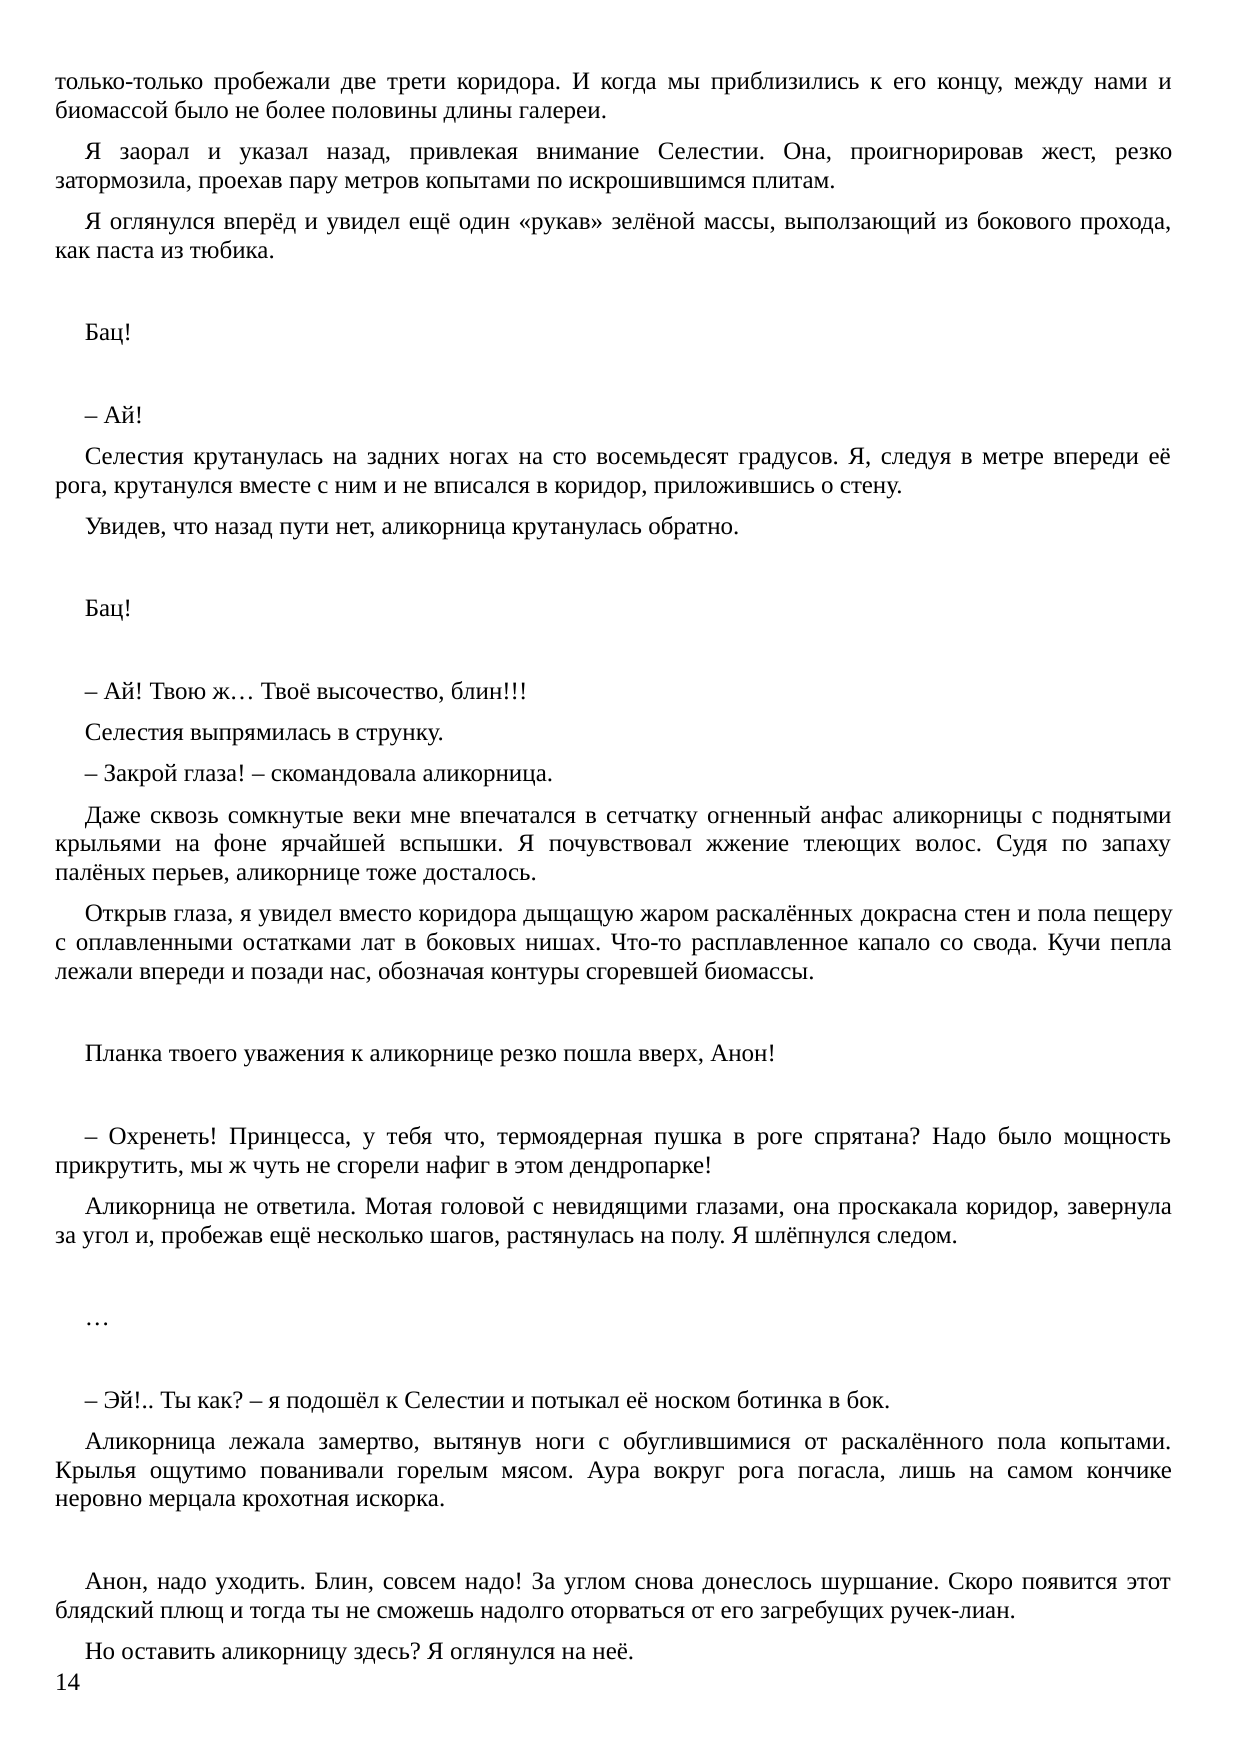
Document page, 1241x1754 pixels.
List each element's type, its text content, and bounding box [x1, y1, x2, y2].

text Аликорница не ответила. Мотая головой с невидящими глазами, она проскакала коридор, завернула за угол и, пробежав ещё несколько шагов, растянулась на полу. Я шлёпнулся следом. [55, 1191, 1173, 1248]
text Аликорница лежала замертво, вытянув ноги с обуглившимися от раскалённого пола копытами. Крылья ощутимо пованивали горелым мясом. Аура вокруг рога погасла, лишь на самом кончике неровно мерцала крохотная искорка. [55, 1426, 1173, 1512]
text Я заорал и указал назад, привлекая внимание Селестии. Она, проигнорировав жест, резко затормозила, проехав пару метров копытами по искрошившимся плитам. [55, 136, 1173, 193]
text Селестия крутанулась на задних ногах на сто восемьдесят градусов. Я, следуя в метре впереди её рога, крутанулся вместе с ним и не вписался в коридор, приложившись о стену. [55, 441, 1173, 498]
text Увидев, что назад пути нет, аликорница крутанулась обратно. [55, 511, 1173, 540]
text Бац! [55, 317, 1173, 346]
text Анон, надо уходить. Блин, совсем надо! За углом снова донеслось шуршание. Скоро появится этот блядский плющ и тогда ты не сможешь надолго оторваться от его загребущих ручек-лиан. [55, 1566, 1173, 1623]
text Планка твоего уважения к аликорнице резко пошла вверх, Анон! [55, 1038, 1173, 1067]
text Селестия выпрямилась в струнку. [55, 717, 1173, 746]
text Я оглянулся вперёд и увидел ещё один «рукав» зелёной массы, выползающий из бокового прохода, как паста из тюбика. [55, 206, 1173, 263]
text … [55, 1302, 1173, 1331]
text – Эй!.. Ты как? – я подошёл к Селестии и потыкал её носком ботинка в бок. [55, 1385, 1173, 1413]
text Бац! [55, 593, 1173, 622]
text Открыв глаза, я увидел вместо коридора дыщащую жаром раскалённых докрасна стен и пола пещеру с оплавленными остатками лат в боковых нишах. Что-то расплавленное капало со свода. Кучи пепла лежали впереди и позади нас, обозначая контуры сгоревшей биомассы. [55, 898, 1173, 985]
text только-только пробежали две трети коридора. И когда мы приблизились к его концу, между нами и биомассой было не более половины длины галереи. [55, 66, 1173, 123]
text – Ай! [55, 400, 1173, 428]
text – Охренеть! Принцесса, у тебя что, термоядерная пушка в роге спрятана? Надо было мощность прикрутить, мы ж чуть не сгорели нафиг в этом дендропарке! [55, 1121, 1173, 1178]
text – Ай! Твою ж… Твоё высочество, блин!!! [55, 676, 1173, 705]
text – Закрой глаза! – скомандовала аликорница. [55, 758, 1173, 787]
text Даже сквозь сомкнутые веки мне впечатался в сетчатку огненный анфас аликорницы с поднятыми крыльями на фоне ярчайшей вспышки. Я почувствовал жжение тлеющих волос. Судя по запаху палёных перьев, аликорнице тоже досталось. [55, 800, 1173, 886]
text Но оставить аликорницу здесь? Я оглянулся на неё. [55, 1636, 1173, 1665]
